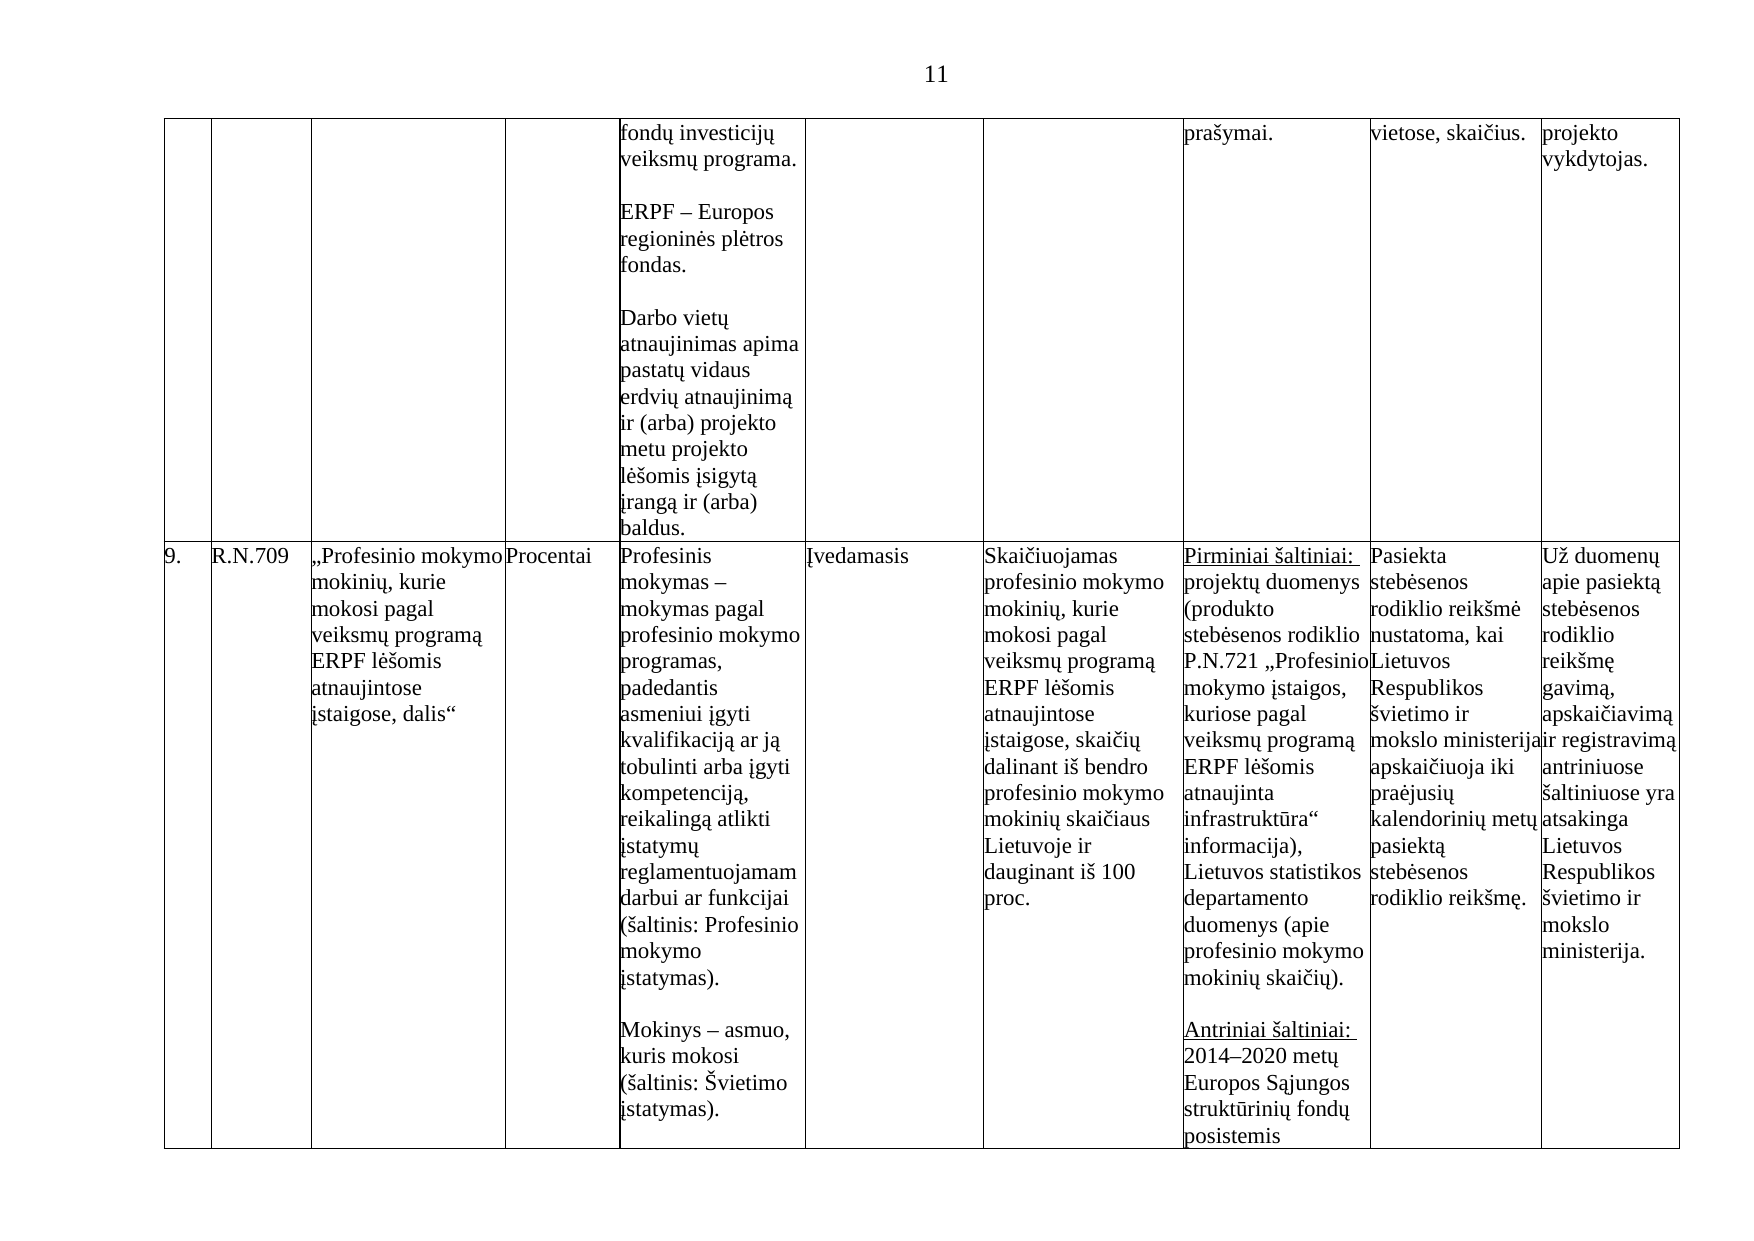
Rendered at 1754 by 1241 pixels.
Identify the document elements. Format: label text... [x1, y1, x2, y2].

table_cell Profesinis mokymas – mokymas pagal profesinio mokymo programas, padedantis asmeniui įgyti kvalifikaciją ar ją tobulinti arba įgyti kompetenciją, reikalingą atlikti įstatymų reglamentuojamam darbui ar funkcijai (šaltinis: Profesinio mokymo įstatymas). Mokinys – asmuo, kuris mokosi (šaltinis: Švietimo įstatymas). [621, 542, 805, 1148]
table_cell 9. [165, 542, 211, 1148]
table_cell [806, 119, 983, 541]
table_cell [984, 119, 1183, 541]
table_cell Už duomenų apie pasiektą stebėsenos rodiklio reikšmę gavimą, apskaičiavimą ir registravimą antriniuose šaltiniuose yra atsakinga Lietuvos Respublikos švietimo ir mokslo ministerija. [1542, 542, 1679, 1148]
table_cell fondų investicijų veiksmų programa. ERPF – Europos regioninės plėtros fondas. Darbo vietų atnaujinimas apima pastatų vidaus erdvių atnaujinimą ir (arba) projekto metu projekto lėšomis įsigytą įrangą ir (arba) baldus. [621, 119, 805, 541]
table_cell prašymai. [1184, 119, 1370, 541]
table_cell [312, 119, 505, 541]
table_cell Skaičiuojamas profesinio mokymo mokinių, kurie mokosi pagal veiksmų programą ERPF lėšomis atnaujintose įstaigose, skaičių dalinant iš bendro profesinio mokymo mokinių skaičiaus Lietuvoje ir dauginant iš 100 proc. [984, 542, 1183, 1148]
table_cell R.N.709 [212, 542, 311, 1148]
table_cell [506, 119, 619, 541]
table_cell projekto vykdytojas. [1542, 119, 1679, 541]
table_cell Pirminiai šaltiniai: projektų duomenys (produkto stebėsenos rodiklio P.N.721 „Profesinio mokymo įstaigos, kuriose pagal veiksmų programą ERPF lėšomis atnaujinta infrastruktūra“ informacija), Lietuvos statistikos departamento duomenys (apie profesinio mokymo mokinių skaičių). Antriniai šaltiniai: 2014–2020 metų Europos Sąjungos struktūrinių fondų posistemis [1184, 542, 1370, 1148]
table_cell Procentai [506, 542, 619, 1148]
table_cell Pasiekta stebėsenos rodiklio reikšmė nustatoma, kai Lietuvos Respublikos švietimo ir mokslo ministerija apskaičiuoja iki praėjusių kalendorinių metų pasiektą stebėsenos rodiklio reikšmę. [1371, 542, 1541, 1148]
table_cell [212, 119, 311, 541]
table_cell [165, 119, 211, 541]
table_cell „Profesinio mokymo mokinių, kurie mokosi pagal veiksmų programą ERPF lėšomis atnaujintose įstaigose, dalis“ [312, 542, 505, 1148]
table_cell Įvedamasis [806, 542, 983, 1148]
table_cell vietose, skaičius. [1371, 119, 1541, 541]
